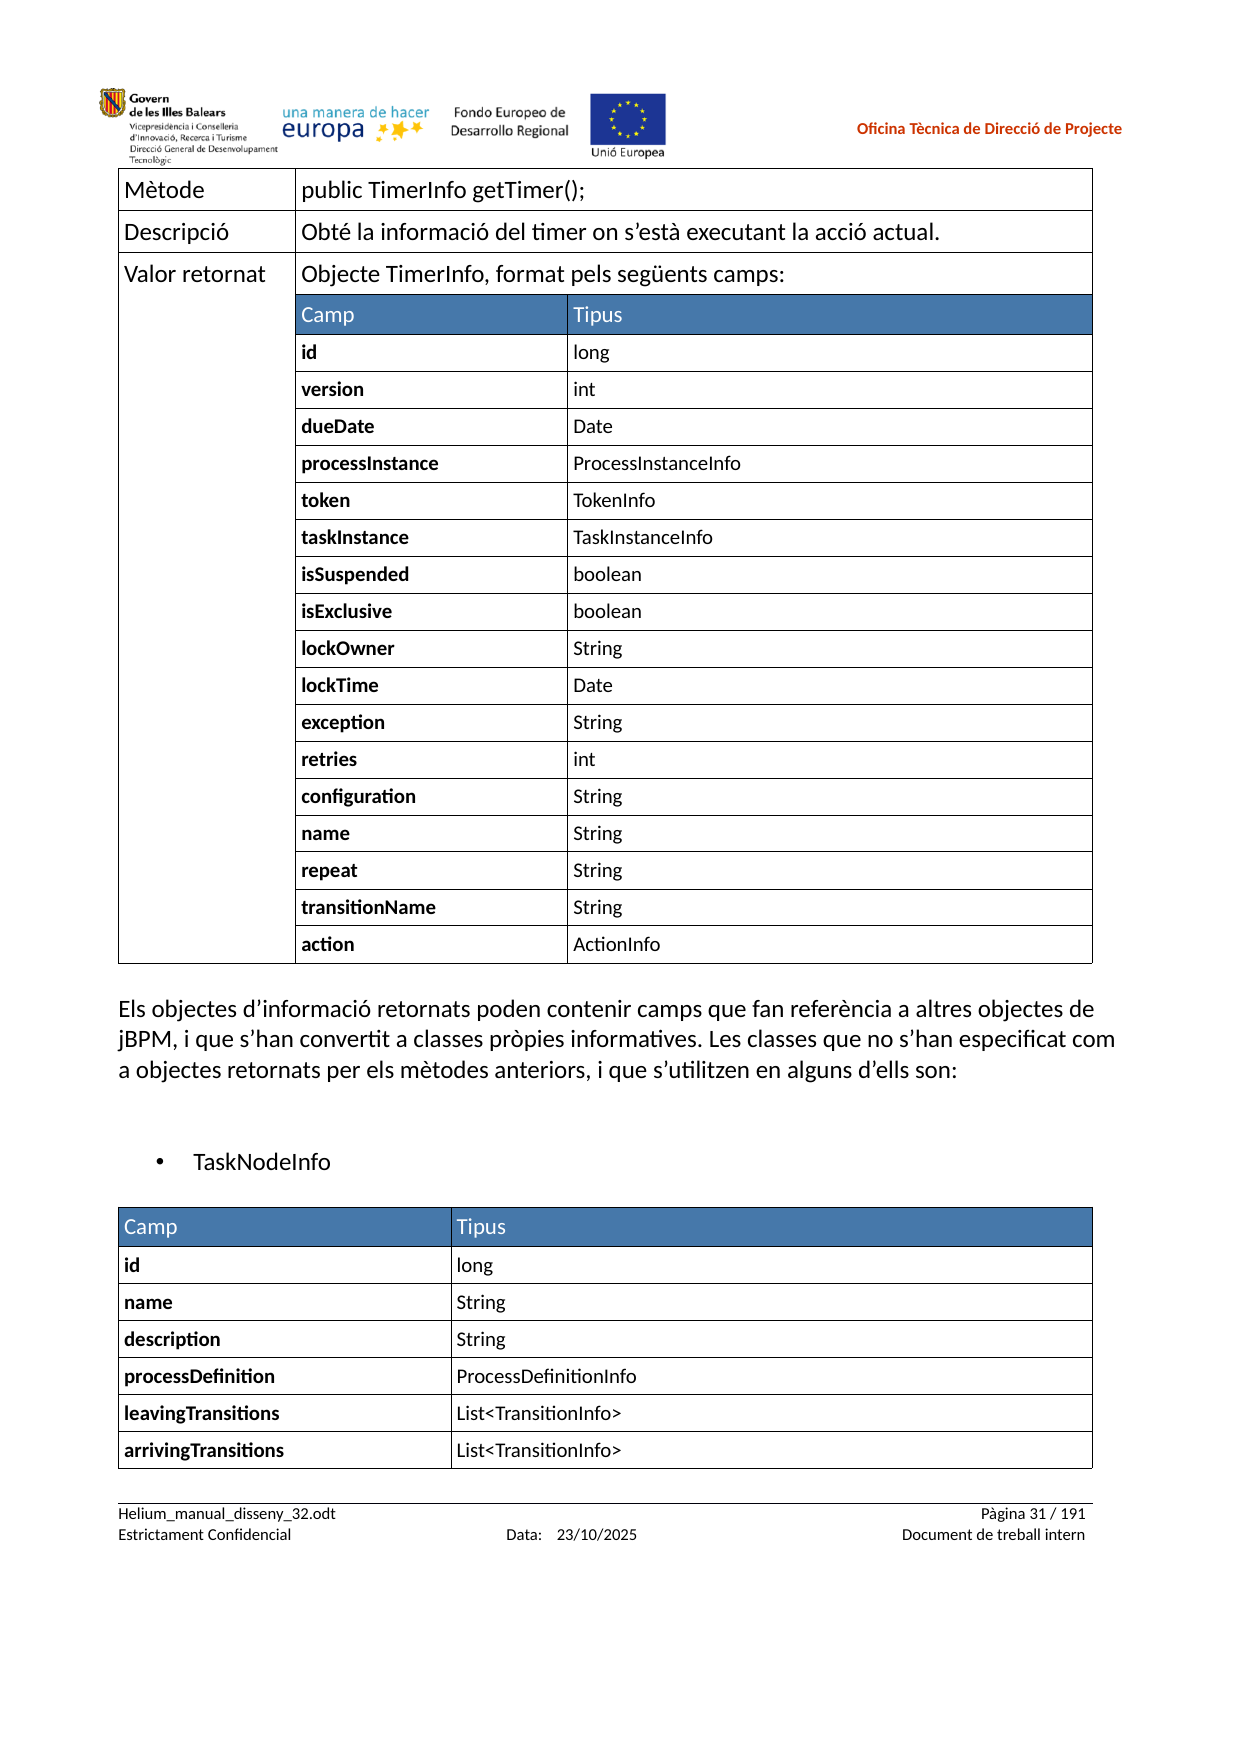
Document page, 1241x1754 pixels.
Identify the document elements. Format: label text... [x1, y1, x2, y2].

table_cell ProcessInstanceInfo [568, 446, 1092, 482]
table_cell dueDate [296, 409, 567, 445]
table_cell isExclusive [296, 594, 567, 629]
table_cell boolean [568, 594, 1092, 629]
table_cell TokenInfo [568, 483, 1092, 519]
table_cell name [119, 1284, 451, 1320]
table_cell taskInstance [296, 520, 567, 556]
table_cell processInstance [296, 446, 567, 482]
table_header Tipus [452, 1208, 1092, 1246]
table_header Mètode [119, 169, 295, 210]
table_cell id [296, 335, 567, 371]
table_cell lockOwner [296, 631, 567, 667]
table_cell TaskInstanceInfo [568, 520, 1092, 556]
text Els objectes d’informació retornats poden contenir camps que fan referència a altres objectes de jBPM, i que s’han convertit a classes pròpies informatives. Les classes que no s’han especificat com a objectes retornats per els mètodes anteriors, i que s’utilitzen en alguns d’ells son: [118, 993, 1122, 1084]
table_cell Tipus [568, 295, 1092, 334]
table_cell String [568, 890, 1092, 925]
table_cell arrivingTransitions [119, 1432, 451, 1468]
table_header Camp [119, 1208, 451, 1246]
list TaskNodeInfo [156, 1146, 1122, 1176]
table_cell transitionName [296, 890, 567, 925]
table_header public TimerInfo getTimer(); [296, 169, 1092, 210]
table_cell configuration [296, 779, 567, 814]
table_cell Camp [296, 295, 567, 334]
table_cell String [452, 1284, 1092, 1320]
table_cell String [568, 852, 1092, 888]
table_cell name [296, 816, 567, 851]
table_cell long [568, 335, 1092, 371]
table_cell leavingTransitions [119, 1395, 451, 1431]
table_cell exception [296, 705, 567, 741]
table_cell String [568, 816, 1092, 851]
table_cell String [568, 779, 1092, 814]
table_cell Date [568, 668, 1092, 703]
table_cell repeat [296, 852, 567, 888]
table_cell List<TransitionInfo> [452, 1432, 1092, 1468]
table_cell isSuspended [296, 557, 567, 593]
table_cell Valor retornat [119, 253, 295, 962]
table_cell int [568, 742, 1092, 777]
table_cell int [568, 372, 1092, 408]
table_cell String [568, 631, 1092, 667]
table_cell action [296, 926, 567, 962]
table_cell processDefinition [119, 1358, 451, 1394]
table_cell version [296, 372, 567, 408]
table_cell description [119, 1321, 451, 1357]
table_cell Descripció [119, 211, 295, 252]
picture [99, 87, 668, 166]
table_cell id [119, 1247, 451, 1283]
table_cell lockTime [296, 668, 567, 703]
table_cell Date [568, 409, 1092, 445]
table_cell String [452, 1321, 1092, 1357]
table_cell token [296, 483, 567, 519]
table_cell Obté la informació del timer on s’està executant la acció actual. [296, 211, 1092, 252]
table_cell ProcessDefinitionInfo [452, 1358, 1092, 1394]
table_cell ActionInfo [568, 926, 1092, 962]
table_cell boolean [568, 557, 1092, 593]
table_cell List<TransitionInfo> [452, 1395, 1092, 1431]
table_cell long [452, 1247, 1092, 1283]
table_cell retries [296, 742, 567, 777]
table_cell Objecte TimerInfo, format pels següents camps: [296, 253, 1092, 294]
table_cell String [568, 705, 1092, 741]
